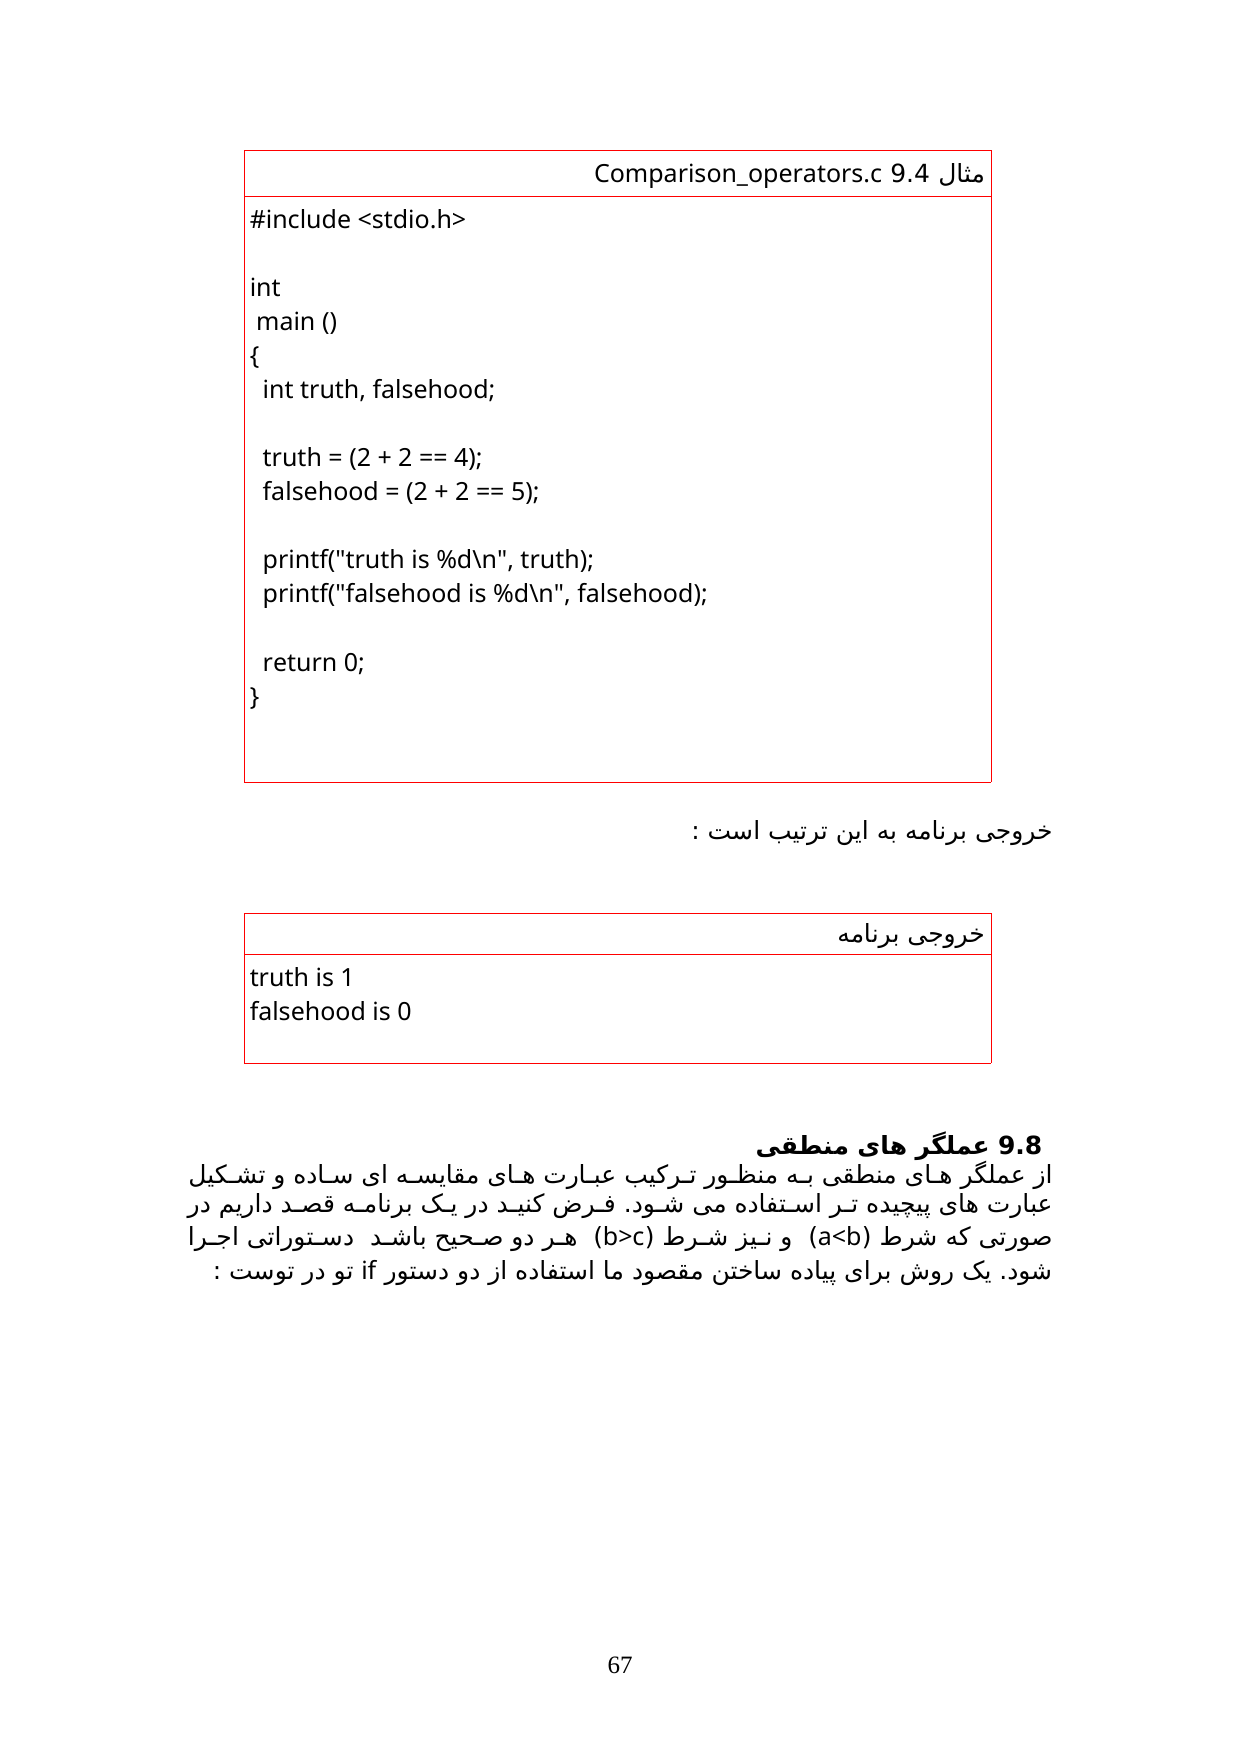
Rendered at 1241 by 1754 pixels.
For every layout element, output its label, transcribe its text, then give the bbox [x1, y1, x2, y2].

table_header خروجی برنامه [245, 914, 991, 954]
table_header مثال 9.4 Comparison_operators.c [245, 151, 991, 196]
text خروجی برنامه به این ترتیب است : [187, 816, 1053, 845]
table_cell truth is 1 falsehood is 0 [245, 955, 991, 1063]
text از عملگر های منطقی به منظور ترکیب عبارت های مقایسه ای ساده و تشکیل عبارت های پیچیده تر استفاده می شود. فرض کنید در یک برنامه قصد داریم در صورتی که شرط (a<b) و نیز شرط (b>c) هر دو صحیح باشد دستوراتی اجرا شود. یک روش برای پیاده ساختن مقصود ما استفاده از دو دستور if تو در توست : [187, 1160, 1053, 1287]
table_cell #include <stdio.h> int main () { int truth, falsehood; truth = (2 + 2 == 4); falsehood = (2 + 2 == 5); printf("truth is %d\n", truth); printf("falsehood is %d\n", falsehood); return 0; } [245, 197, 991, 782]
list عملگر های منطقی [187, 1131, 1042, 1160]
